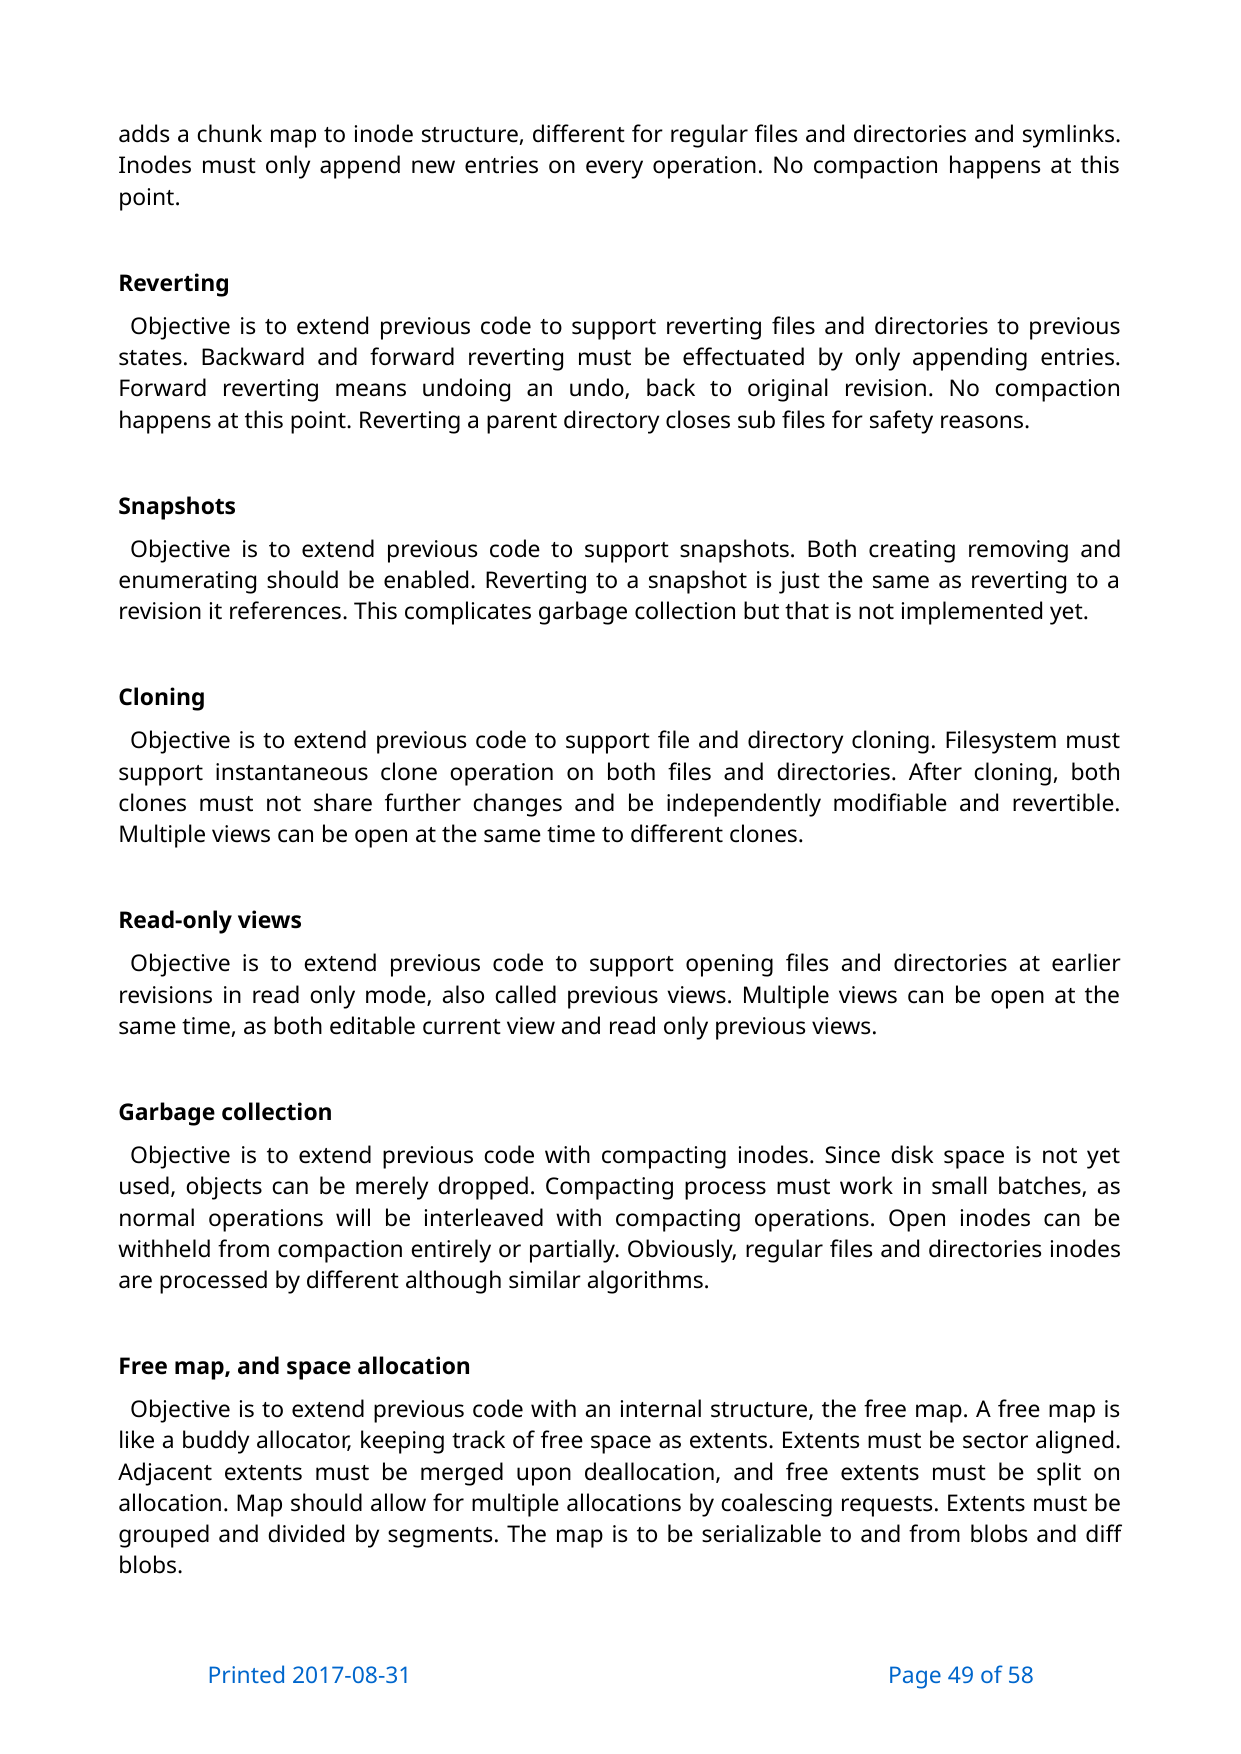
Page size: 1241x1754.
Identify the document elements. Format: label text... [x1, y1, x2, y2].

text Objective is to extend previous code to support snapshots. Both creating removing and enumerating should be enabled. Reverting to a snapshot is just the same as reverting to a revision it references. This complicates garbage collection but that is not implemented yet. [118, 533, 1122, 626]
subtitle Reverting [118, 267, 1122, 298]
subtitle Free map, and space allocation [118, 1350, 1122, 1381]
subtitle Garbage collection [118, 1096, 1122, 1127]
text Objective is to extend previous code with an internal structure, the free map. A free map is like a buddy allocator, keeping track of free space as extents. Extents must be sector aligned. Adjacent extents must be merged upon deallocation, and free extents must be split on allocation. Map should allow for multiple allocations by coalescing requests. Extents must be grouped and divided by segments. The map is to be serializable to and from blobs and diff blobs. [118, 1393, 1122, 1581]
subtitle Read-only views [118, 904, 1122, 936]
text Objective is to extend previous code to support opening files and directories at earlier revisions in read only mode, also called previous views. Multiple views can be open at the same time, as both editable current view and read only previous views. [118, 947, 1122, 1041]
subtitle Cloning [118, 681, 1122, 713]
text Objective is to extend previous code to support reverting files and directories to previous states. Backward and forward reverting must be effectuated by only appending entries. Forward reverting means undoing an undo, back to original revision. No compaction happens at this point. Reverting a parent directory closes sub files for safety reasons. [118, 310, 1122, 435]
subtitle Snapshots [118, 490, 1122, 521]
text adds a chunk map to inode structure, different for regular files and directories and symlinks. Inodes must only append new entries on every operation. No compaction happens at this point. [118, 118, 1122, 212]
text Objective is to extend previous code to support file and directory cloning. Filesystem must support instantaneous clone operation on both files and directories. After cloning, both clones must not share further changes and be independently modifiable and revertible. Multiple views can be open at the same time to different clones. [118, 724, 1122, 849]
text Objective is to extend previous code with compacting inodes. Since disk space is not yet used, objects can be merely dropped. Compacting process must work in small batches, as normal operations will be interleaved with compacting operations. Open inodes can be withheld from compaction entirely or partially. Obviously, regular files and directories inodes are processed by different although similar algorithms. [118, 1139, 1122, 1295]
